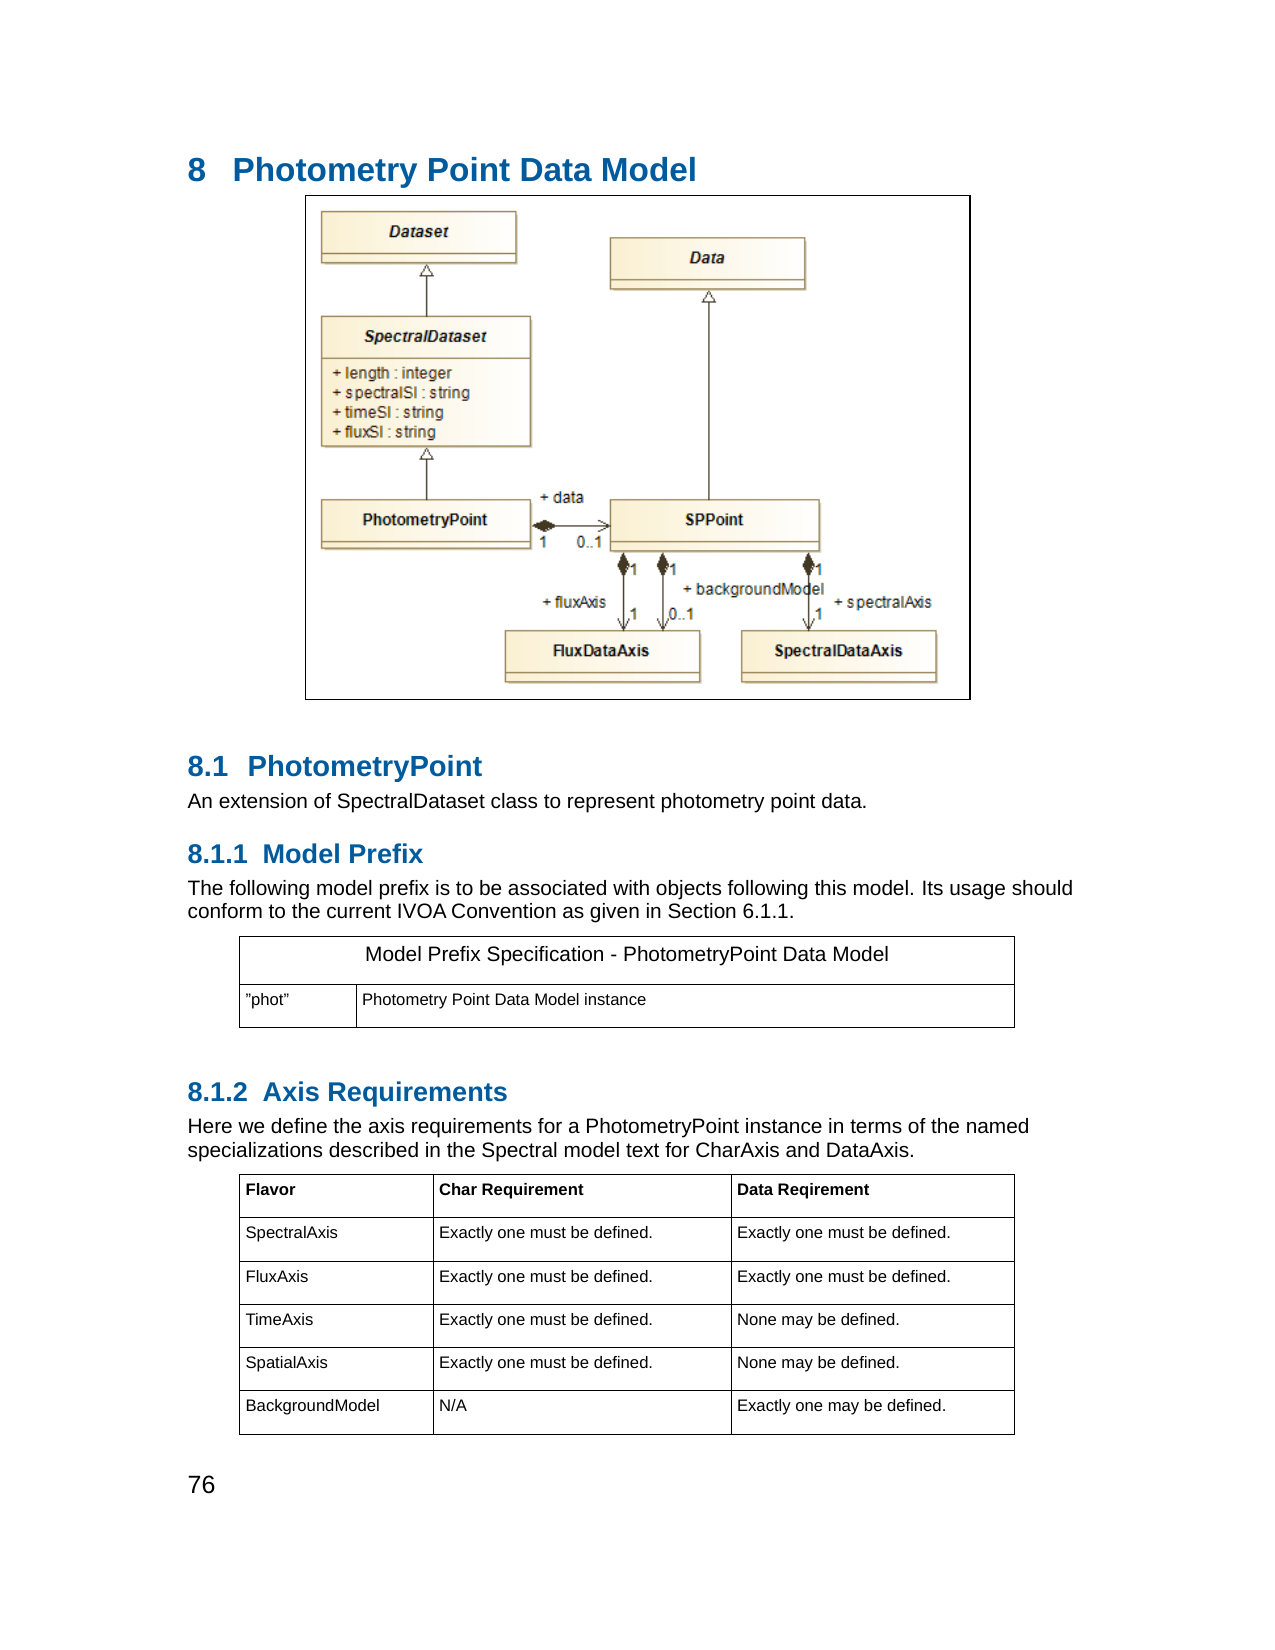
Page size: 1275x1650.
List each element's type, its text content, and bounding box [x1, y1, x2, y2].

subtitle Axis Requirements [187, 1076, 1087, 1107]
table_cell FluxAxis [240, 1262, 433, 1304]
text An extension of SpectralDataset class to represent photometry point data. [187, 789, 1087, 813]
table_header Data Reqirement [732, 1175, 1014, 1217]
table_cell Exactly one must be deﬁned. [732, 1262, 1014, 1304]
subtitle Photometry Point Data Model [187, 150, 1087, 188]
table_header Flavor [240, 1175, 433, 1217]
table_header Char Requirement [434, 1175, 731, 1217]
picture [308, 198, 967, 697]
text The following model preﬁx is to be associated with objects following this model. Its usage should conform to the current IVOA Convention as given in Section 6.1.1. [187, 875, 1087, 923]
subtitle PhotometryPoint [187, 749, 1087, 783]
table_cell Exactly one must be deﬁned. [434, 1305, 731, 1347]
text Here we deﬁne the axis requirements for a PhotometryPoint instance in terms of the named specializations described in the Spectral model text for CharAxis and DataAxis. [187, 1114, 1087, 1162]
table_cell None may be deﬁned. [732, 1305, 1014, 1347]
table_cell ”phot” [240, 985, 356, 1027]
table_cell SpatialAxis [240, 1348, 433, 1390]
table_cell SpectralAxis [240, 1218, 433, 1261]
subtitle Model Preﬁx [187, 838, 1087, 869]
table_cell Exactly one must be deﬁned. [732, 1218, 1014, 1261]
table_cell Photometry Point Data Model instance [357, 985, 1014, 1027]
table_cell Exactly one must be deﬁned. [434, 1218, 731, 1261]
table_cell Exactly one must be deﬁned. [434, 1348, 731, 1390]
table_cell N/A [434, 1391, 731, 1433]
table_header Model Preﬁx Speciﬁcation - PhotometryPoint Data Model [240, 937, 1014, 984]
table_cell None may be deﬁned. [732, 1348, 1014, 1390]
table_cell BackgroundModel [240, 1391, 433, 1433]
table_cell Exactly one must be deﬁned. [434, 1262, 731, 1304]
table_cell Exactly one may be deﬁned. [732, 1391, 1014, 1433]
table_cell TimeAxis [240, 1305, 433, 1347]
